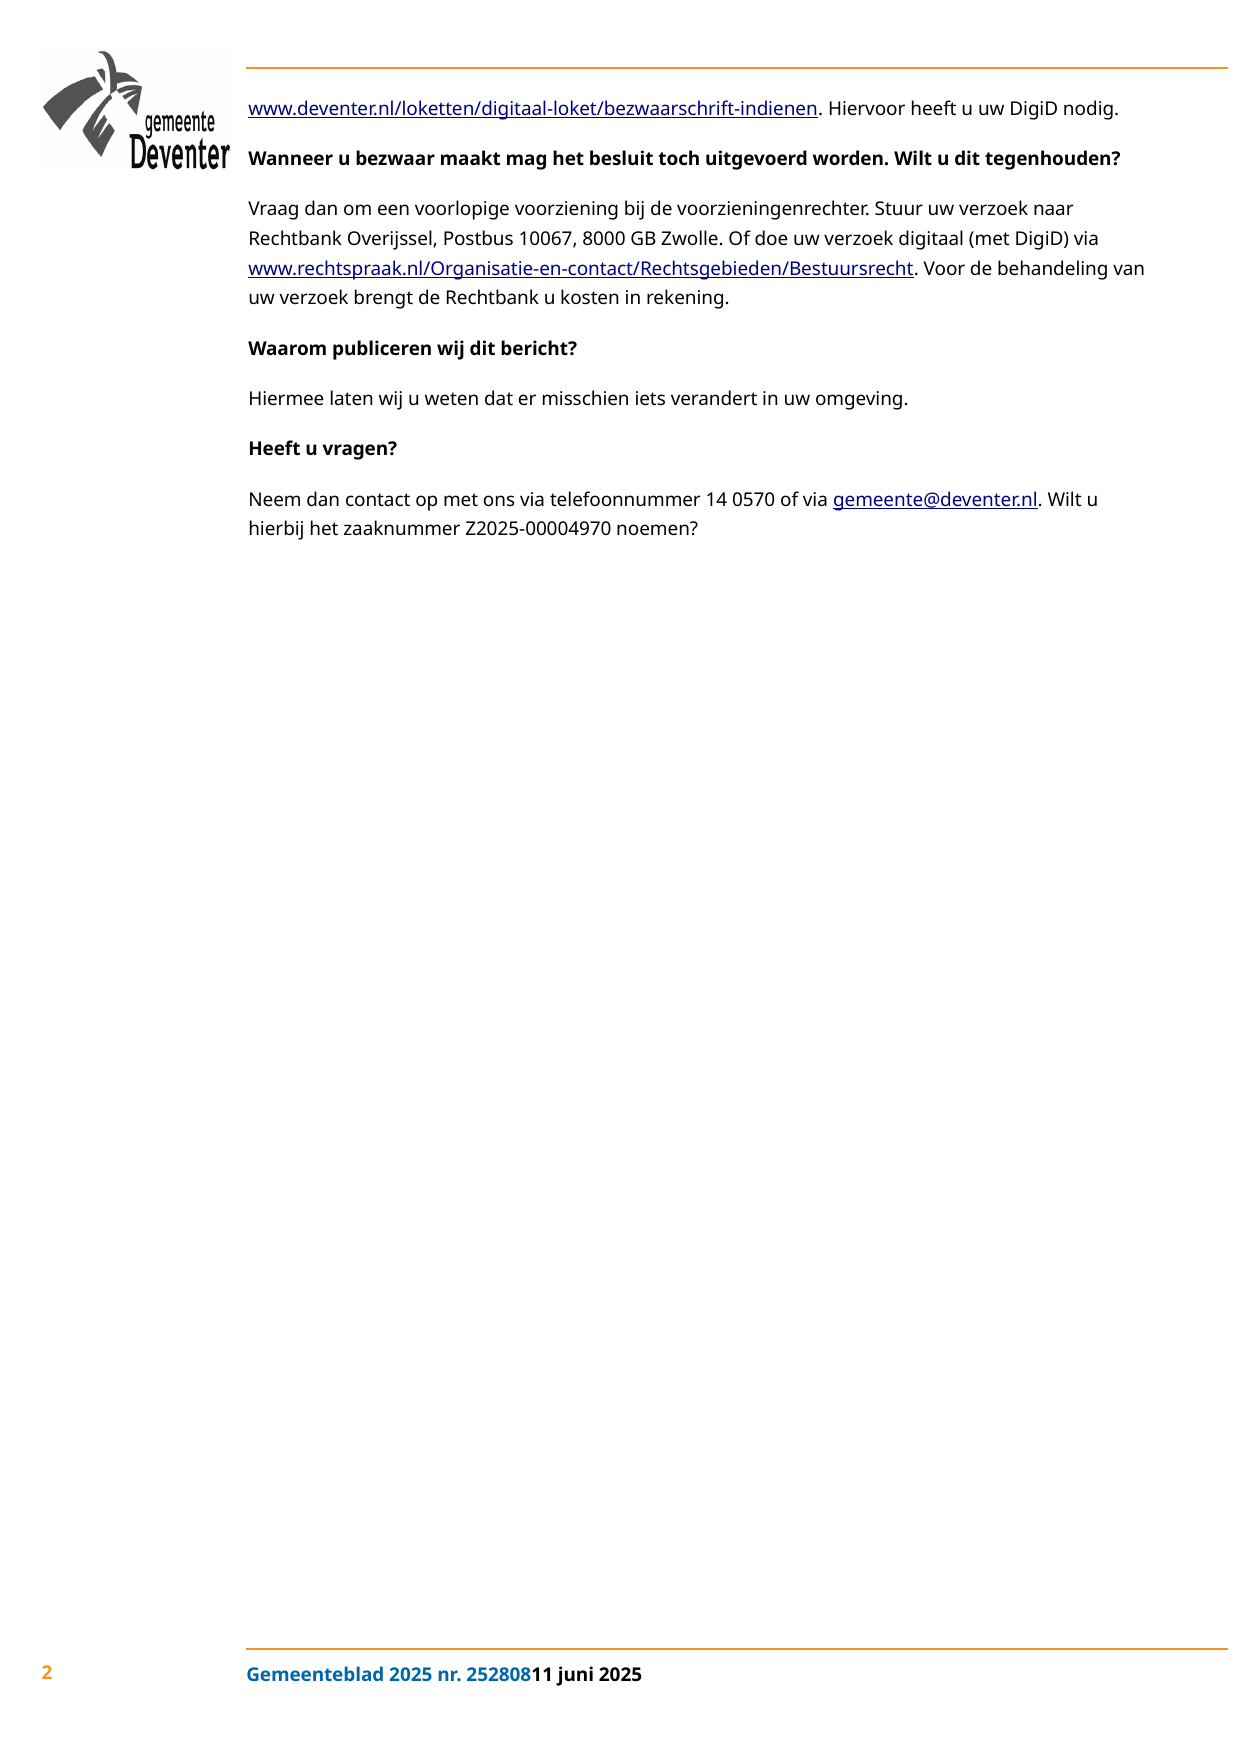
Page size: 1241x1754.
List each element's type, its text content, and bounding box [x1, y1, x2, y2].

text Waarom publiceren wij dit bericht? [248, 335, 1152, 361]
text Neem dan contact op met ons via telefoonnummer 14 0570 of via gemeente@deventer.nl. Wilt u hierbij het zaaknummer Z2025-00004970 noemen? [248, 486, 1152, 541]
text Hiermee laten wij u weten dat er misschien iets verandert in uw omgeving. [248, 385, 1152, 411]
text Wanneer u bezwaar maakt mag het besluit toch uitgevoerd worden. Wilt u dit tegenhouden? [248, 145, 1152, 171]
text www.deventer.nl/loketten/digitaal-loket/bezwaarschrift-indienen. Hiervoor heeft u uw DigiD nodig. [248, 95, 1152, 121]
text Vraag dan om een voorlopige voorziening bij de voorzieningenrechter. Stuur uw verzoek naar Rechtbank Overijssel, Postbus 10067, 8000 GB Zwolle. Of doe uw verzoek digitaal (met DigiD) via www.rechtspraak.nl/Organisatie-en-contact/Rechtsgebieden/Bestuursrecht. Voor de behandeling van uw verzoek brengt de Rechtbank u kosten in rekening. [248, 196, 1152, 310]
text Heeft u vragen? [248, 436, 1152, 461]
picture [41, 47, 231, 172]
